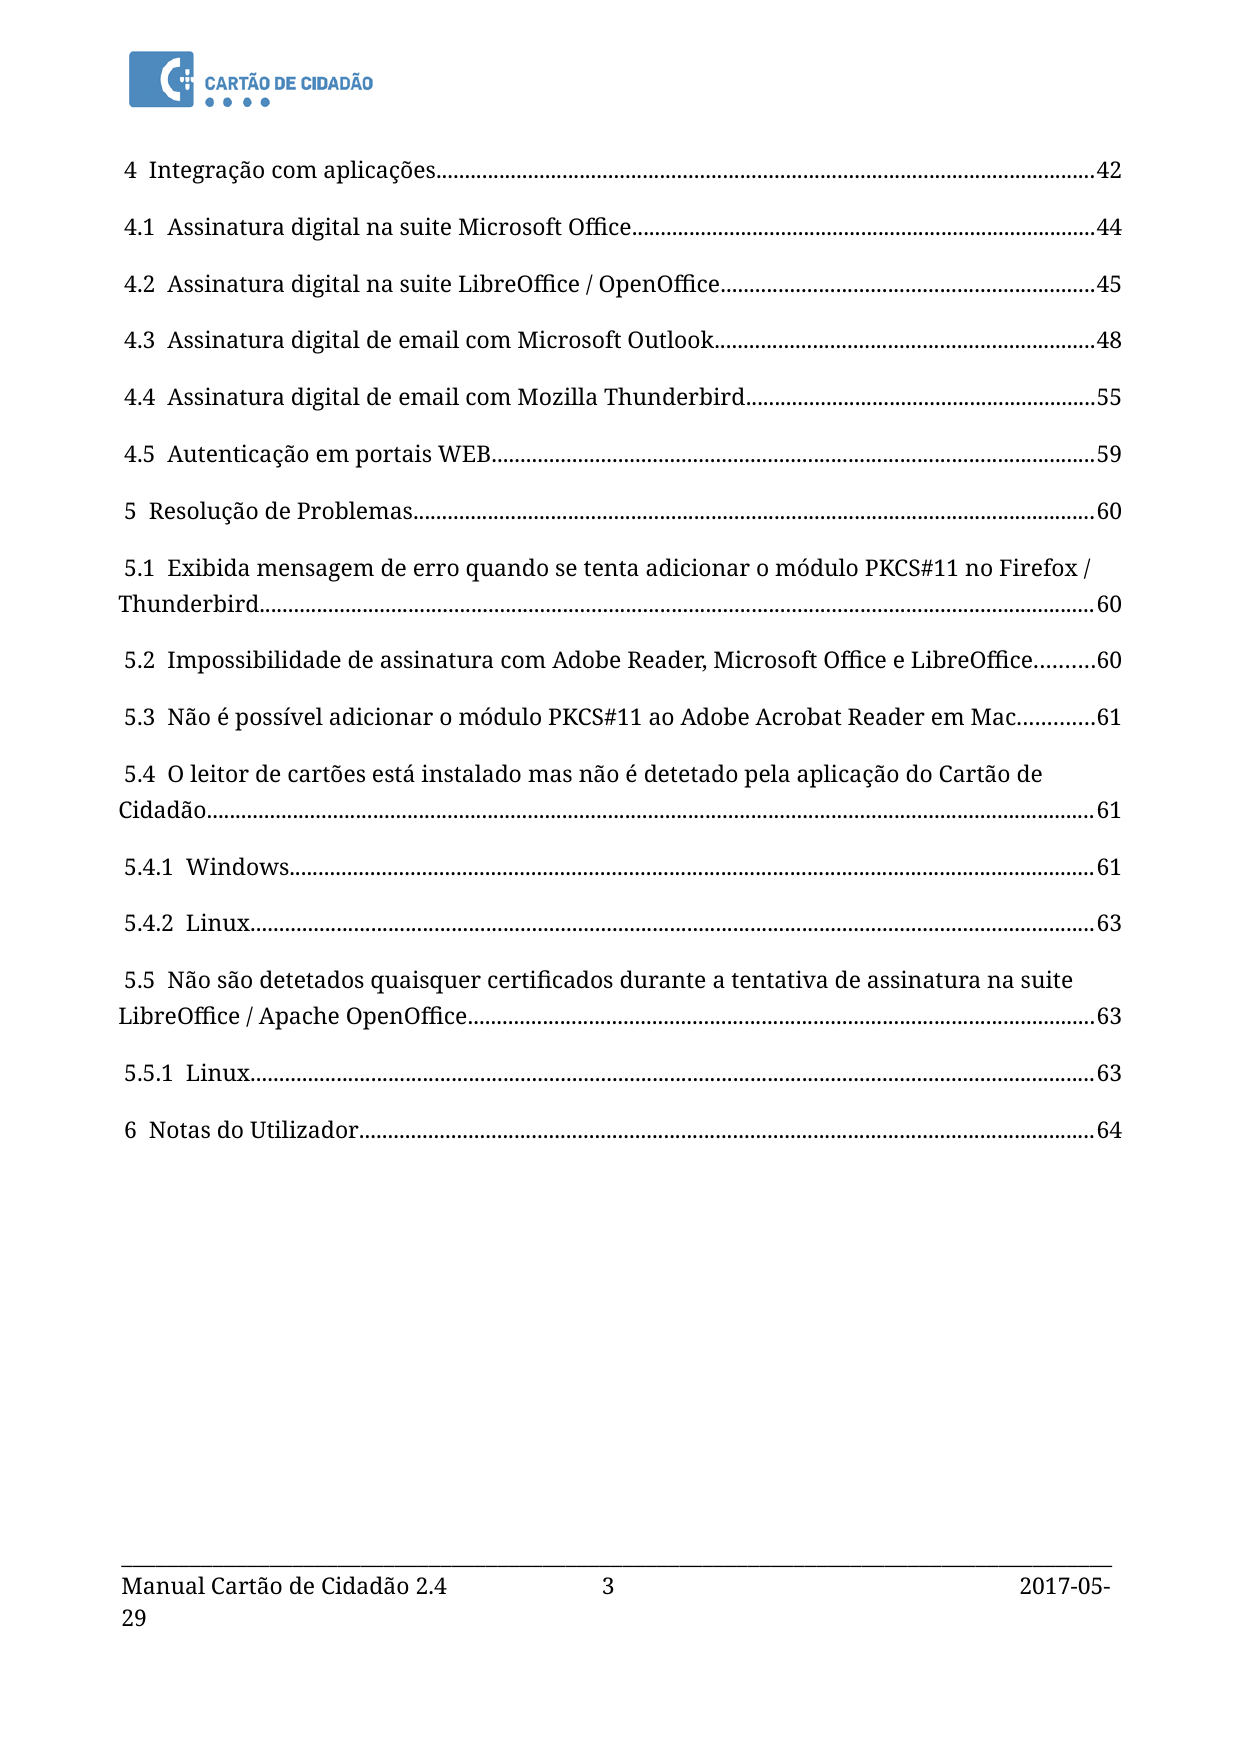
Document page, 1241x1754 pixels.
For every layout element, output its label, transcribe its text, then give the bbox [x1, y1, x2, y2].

text 5.1 Exibida mensagem de erro quando se tenta adicionar o módulo PKCS#11 no Firefox / Thunderbird 60 [118, 552, 1122, 619]
text 5.4 O leitor de cartões está instalado mas não é detetado pela aplicação do Cartão de Cidadão 61 [118, 758, 1122, 825]
text 4 Integração com aplicações 42 [118, 154, 1122, 185]
text 5.4.1 Windows 61 [118, 851, 1122, 882]
text 6 Notas do Utilizador 64 [118, 1113, 1122, 1145]
text 5 Resolução de Problemas 60 [118, 495, 1122, 526]
text 4.3 Assinatura digital de email com Microsoft Outlook 48 [118, 324, 1122, 356]
text 4.2 Assinatura digital na suite LibreOffice / OpenOffice 45 [118, 268, 1122, 299]
text 5.4.2 Linux 63 [118, 907, 1122, 938]
text 4.4 Assinatura digital de email com Mozilla Thunderbird 55 [118, 381, 1122, 412]
text 5.2 Impossibilidade de assinatura com Adobe Reader, Microsoft Office e LibreOffice. 60 [118, 644, 1122, 676]
text 5.3 Não é possível adicionar o módulo PKCS#11 ao Adobe Acrobat Reader em Mac. 61 [118, 701, 1122, 732]
text 5.5.1 Linux 63 [118, 1057, 1122, 1088]
picture [127, 45, 420, 115]
text 4.5 Autenticação em portais WEB 59 [118, 438, 1122, 469]
text 5.5 Não são detetados quaisquer certificados durante a tentativa de assinatura na suite LibreOffice / Apache OpenOffice 63 [118, 964, 1122, 1031]
text 4.1 Assinatura digital na suite Microsoft Office 44 [118, 211, 1122, 242]
